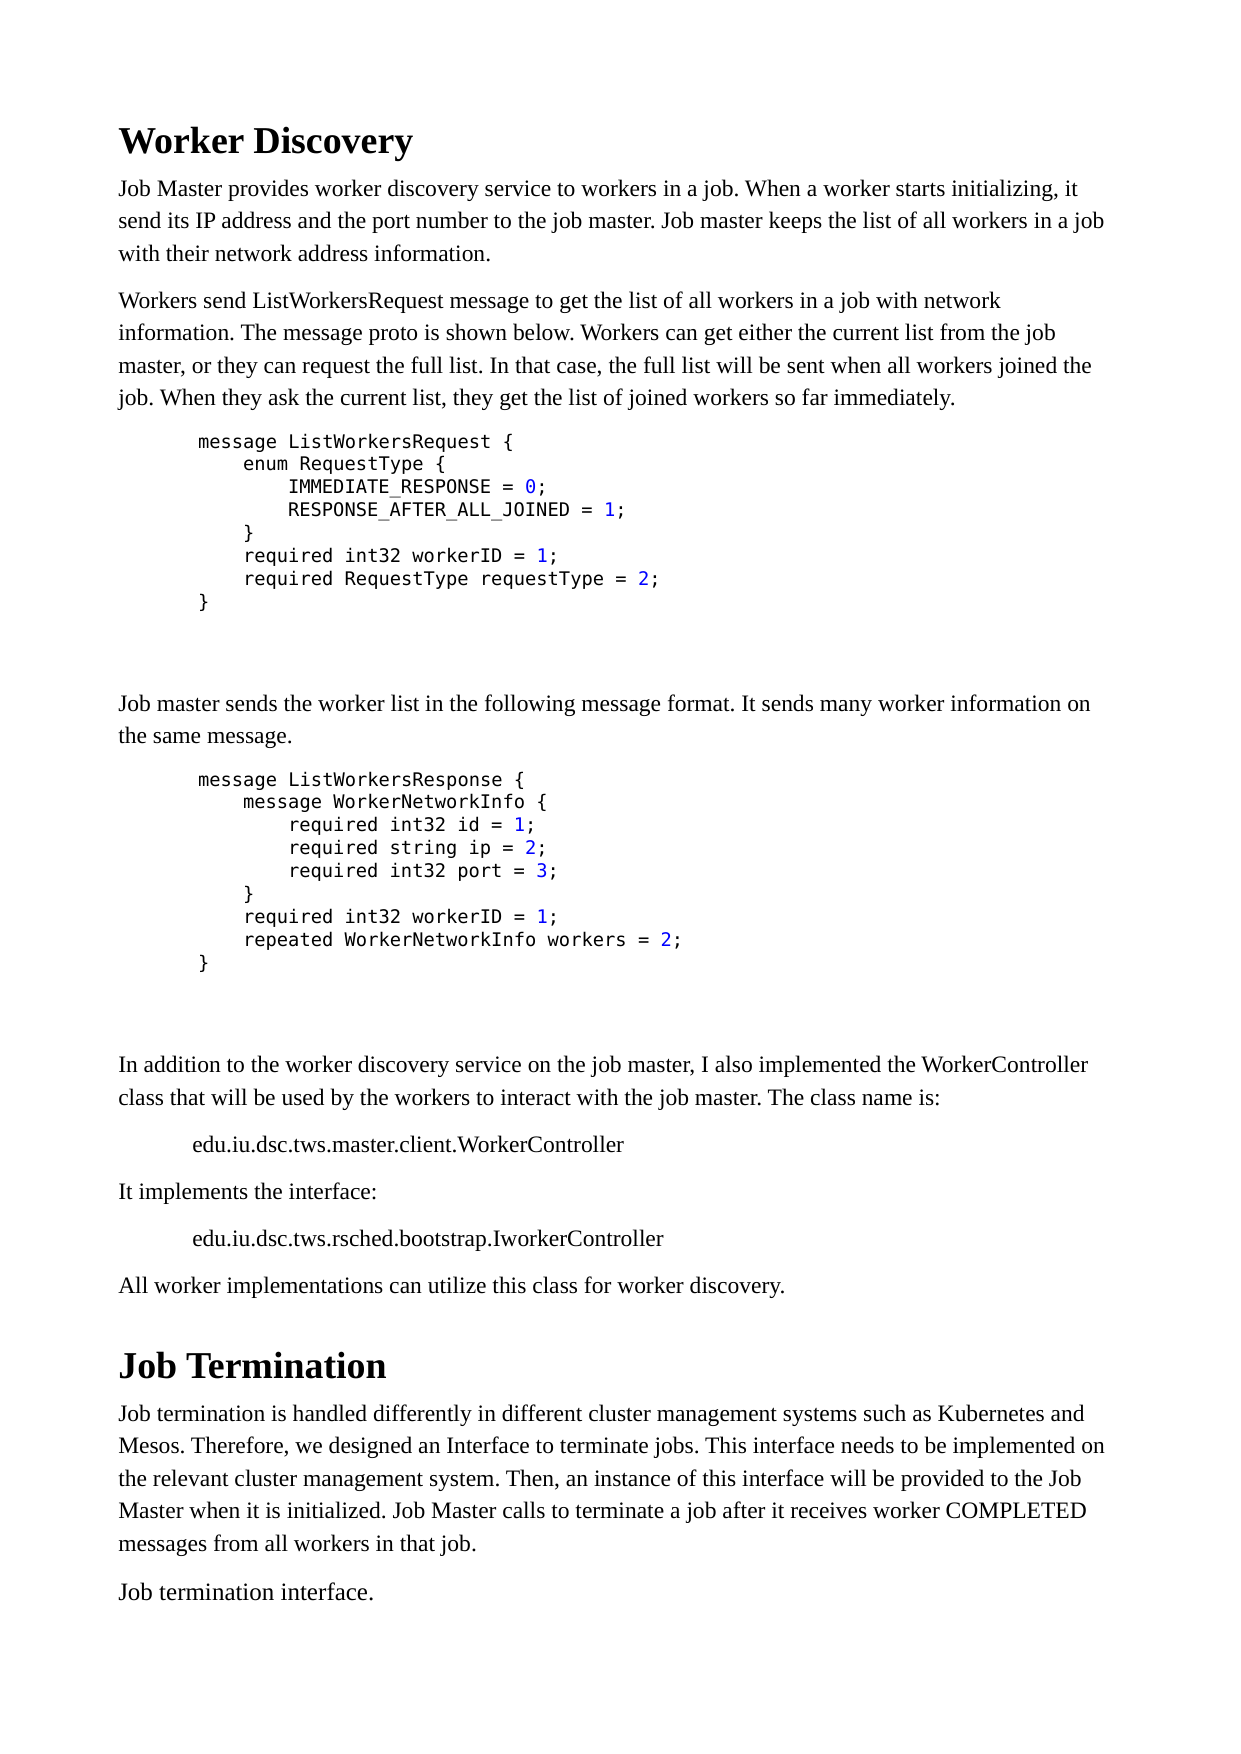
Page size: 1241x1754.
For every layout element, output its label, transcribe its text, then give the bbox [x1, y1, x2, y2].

subtitle Worker Discovery [118, 118, 1122, 162]
subtitle Job Termination [118, 1343, 1122, 1387]
table_header message ListWorkersRequest { enum RequestType { IMMEDIATE_RESPONSE = 0; RESPONSE_AFTER_ALL_JOINED = 1; } required int32 workerID = 1; required RequestType requestType = 2; } [198, 431, 1032, 642]
table_header message ListWorkersResponse { message WorkerNetworkInfo { required int32 id = 1; required string ip = 2; required int32 port = 3; } required int32 workerID = 1; repeated WorkerNetworkInfo workers = 2; } [198, 769, 1032, 1003]
text All worker implementations can utilize this class for worker discovery. [118, 1271, 1122, 1298]
text edu.iu.dsc.tws.master.client.WorkerController [118, 1130, 1122, 1157]
text edu.iu.dsc.tws.rsched.bootstrap.IworkerController [118, 1224, 1122, 1251]
text In addition to the worker discovery service on the job master, I also implemented the WorkerController class that will be used by the workers to interact with the job master. The class name is: [118, 1050, 1122, 1110]
text It implements the interface: [118, 1177, 1122, 1204]
text Job termination is handled differently in different cluster management systems such as Kubernetes and Mesos. Therefore, we designed an Interface to terminate jobs. This interface needs to be implemented on the relevant cluster management system. Then, an instance of this interface will be provided to the Job Master when it is initialized. Job Master calls to terminate a job after it receives worker COMPLETED messages from all workers in that job. [118, 1399, 1122, 1557]
text Job master sends the worker list in the following message format. It sends many worker information on the same message. [118, 689, 1122, 749]
text Workers send ListWorkersRequest message to get the list of all workers in a job with network information. The message proto is shown below. Workers can get either the current list from the job master, or they can request the full list. In that case, the full list will be sent when all workers joined the job. When they ask the current list, they get the list of joined workers so far immediately. [118, 286, 1122, 411]
text Job termination interface. [118, 1577, 1122, 1605]
text Job Master provides worker discovery service to workers in a job. When a worker starts initializing, it send its IP address and the port number to the job master. Job master keeps the list of all workers in a job with their network address information. [118, 174, 1122, 266]
